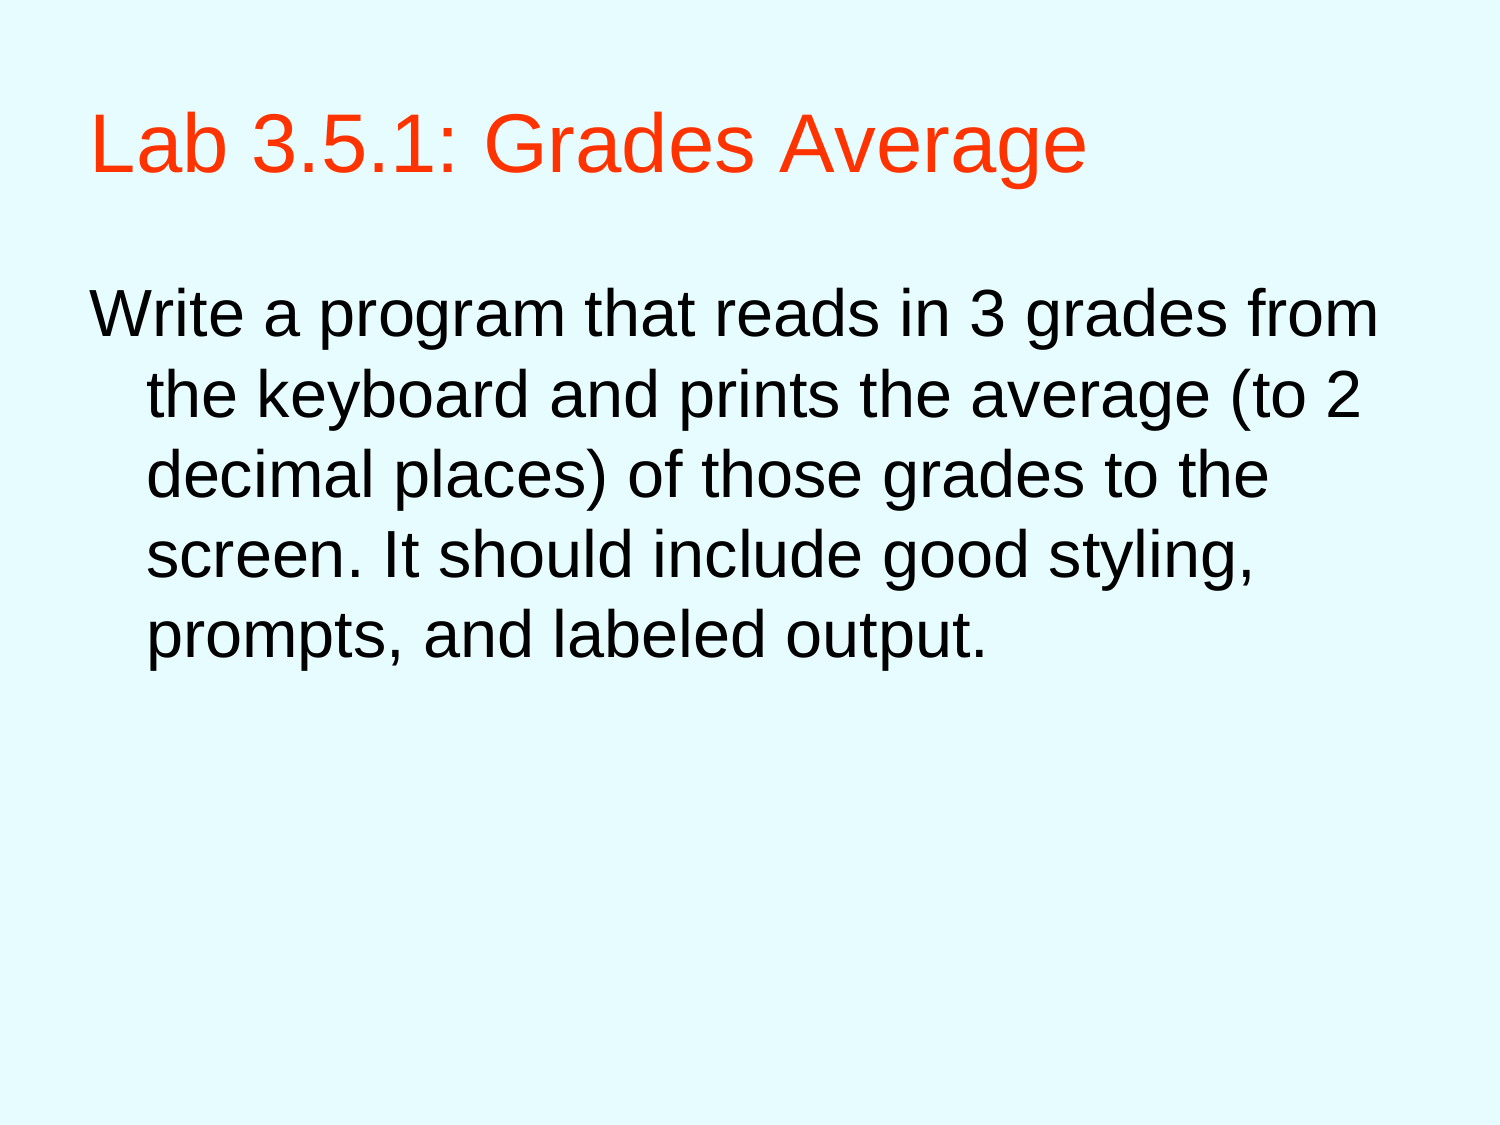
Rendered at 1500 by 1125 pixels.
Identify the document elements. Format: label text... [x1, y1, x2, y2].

list Write a program that reads in 3 grades from the keyboard and prints the average (to 2 decimal places) of those grades to the screen. It should include good styling, prompts, and labeled output. [75, 262, 1426, 1005]
title Lab 3.5.1: Grades Average [75, 31, 1426, 247]
